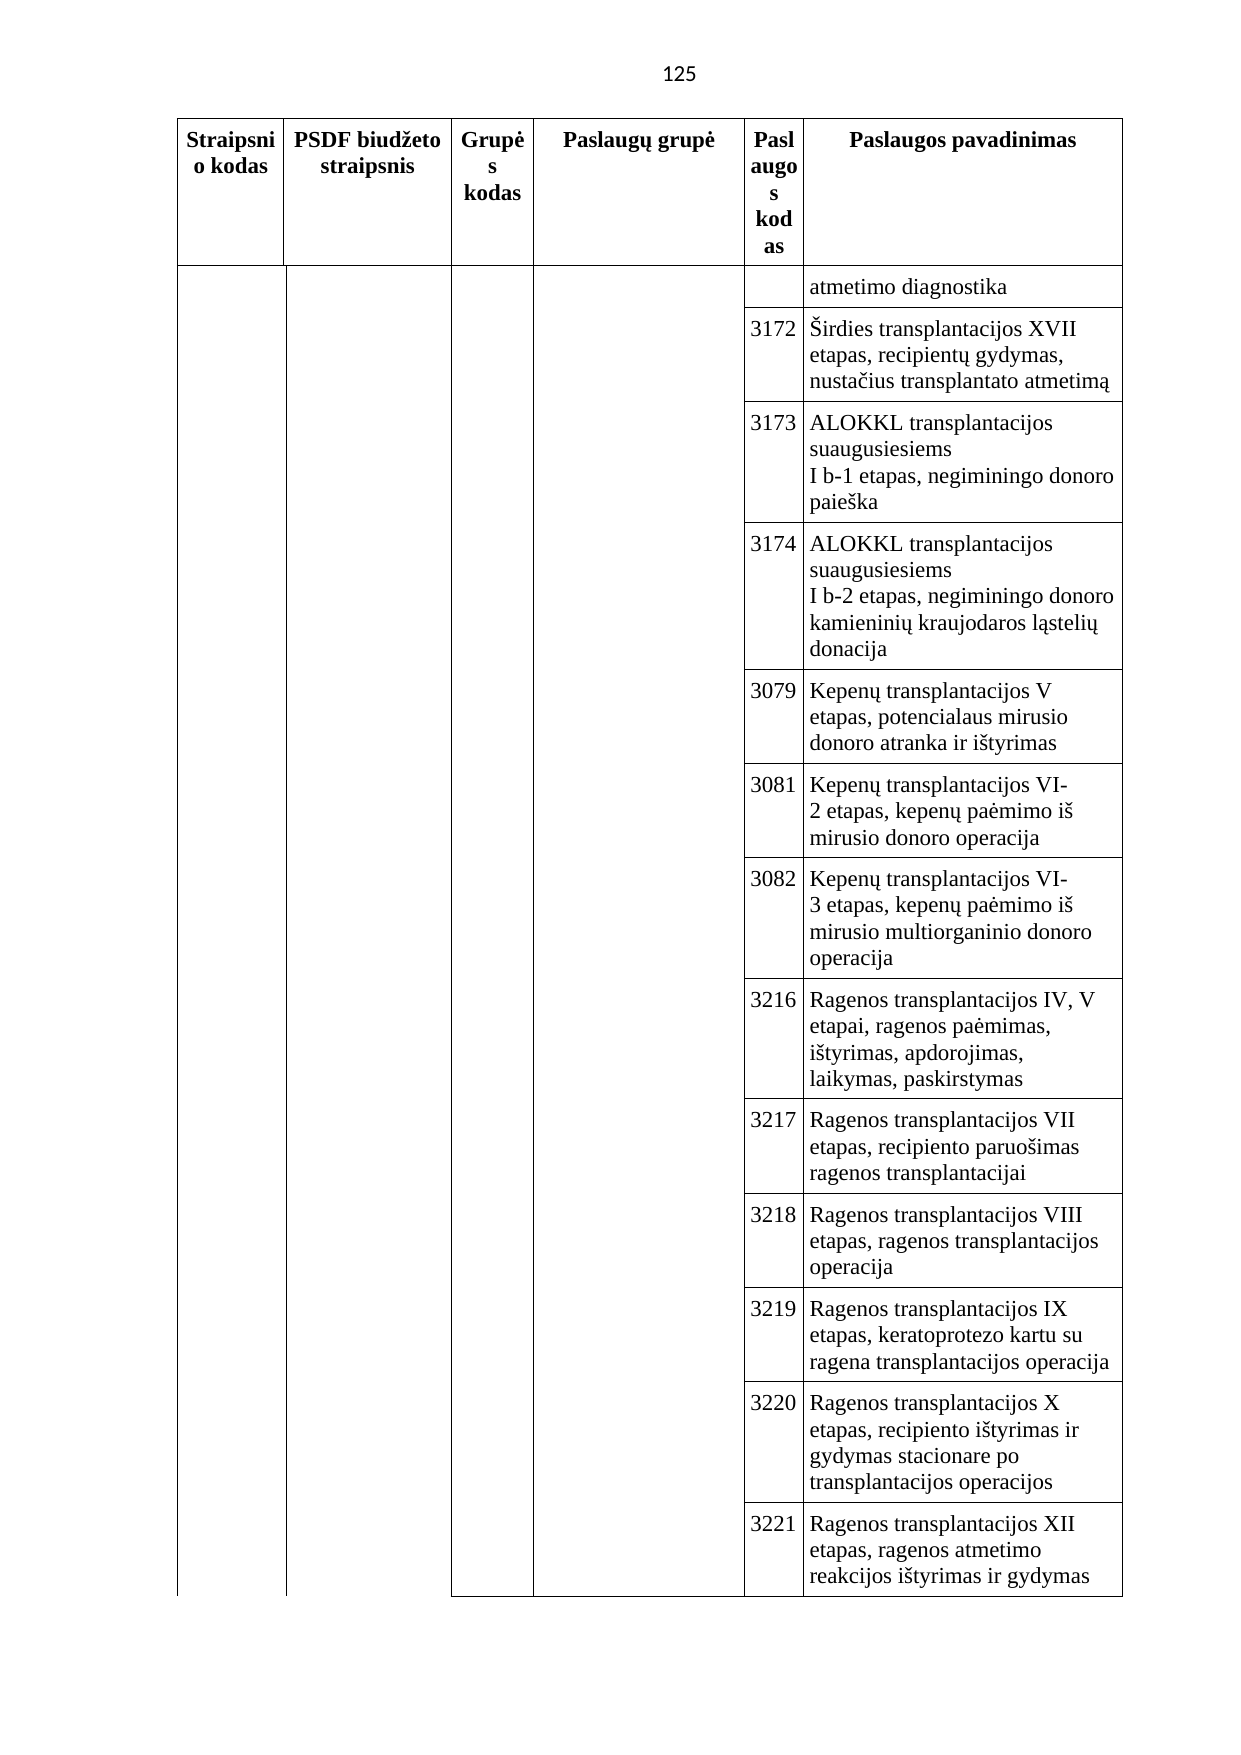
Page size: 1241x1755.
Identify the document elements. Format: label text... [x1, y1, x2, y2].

table_cell [452, 401, 533, 522]
table_cell [287, 307, 451, 401]
table_cell [452, 266, 533, 307]
table_header Straipsnio kodas [178, 119, 283, 265]
table_cell [452, 307, 533, 401]
table_cell 3172 [745, 308, 803, 401]
table_cell [287, 857, 451, 978]
table_cell 3218 [745, 1194, 803, 1287]
table_cell [287, 669, 451, 763]
table_cell [287, 266, 451, 307]
table_cell Ragenos transplantacijos IV, V etapai, ragenos paėmimas, ištyrimas, apdorojimas, laikymas, paskirstymas [804, 979, 1122, 1098]
table_cell [287, 1502, 451, 1596]
table_cell [534, 669, 744, 763]
table_cell [178, 1381, 286, 1502]
table_cell [745, 266, 803, 307]
table_cell [178, 266, 286, 307]
table_cell [178, 669, 286, 763]
table_header Paslaugos kodas [745, 119, 803, 265]
table_cell [178, 978, 286, 1098]
table_cell [287, 1098, 451, 1193]
table_cell Ragenos transplantacijos IX etapas, keratoprotezo kartu su ragena transplantacijos operacija [804, 1288, 1122, 1381]
table_header Paslaugos pavadinimas [804, 119, 1122, 265]
table_cell 3220 [745, 1382, 803, 1502]
table_cell [178, 522, 286, 668]
table_cell [287, 1287, 451, 1381]
table_cell [452, 857, 533, 1596]
table_cell 3174 [745, 523, 803, 668]
table_cell [452, 669, 533, 763]
table_cell [287, 1193, 451, 1287]
table_cell [178, 763, 286, 857]
table_cell ALOKKL transplantacijos suaugusiesiems I b-1 etapas, negiminingo donoro paieška [804, 402, 1122, 522]
table_header Paslaugų grupė [534, 119, 744, 265]
table_cell [452, 763, 533, 857]
table_cell [287, 978, 451, 1098]
table_cell 3217 [745, 1099, 803, 1193]
table_cell [287, 522, 451, 668]
table_cell [178, 857, 286, 978]
table_cell [534, 401, 744, 522]
table_cell Kepenų transplantacijos VI-3 etapas, kepenų paėmimo iš mirusio multiorganinio donoro operacija [804, 858, 1122, 978]
table_cell 3219 [745, 1288, 803, 1381]
table_cell [178, 1502, 286, 1596]
table_cell [287, 1381, 451, 1502]
table_cell Ragenos transplantacijos VII etapas, recipiento paruošimas ragenos transplantacijai [804, 1099, 1122, 1193]
table_cell [534, 522, 744, 668]
table_cell atmetimo diagnostika [804, 266, 1122, 307]
table_header Grupės kodas [452, 119, 533, 265]
table_cell Ragenos transplantacijos X etapas, recipiento ištyrimas ir gydymas stacionare po transplantacijos operacijos [804, 1382, 1122, 1502]
table_cell [178, 401, 286, 522]
table_cell Širdies transplantacijos XVII etapas, recipientų gydymas, nustačius transplantato atmetimą [804, 308, 1122, 401]
table_cell [178, 1287, 286, 1381]
table_cell [178, 1193, 286, 1287]
table_cell [534, 307, 744, 401]
table_cell 3216 [745, 979, 803, 1098]
table_cell [287, 763, 451, 857]
table_cell [534, 763, 744, 857]
table_cell 3221 [745, 1503, 803, 1596]
table_cell [452, 522, 533, 668]
table_cell 3082 [745, 858, 803, 978]
table_cell Ragenos transplantacijos VIII etapas, ragenos transplantacijos operacija [804, 1194, 1122, 1287]
table_cell Kepenų transplantacijos V etapas, potencialaus mirusio donoro atranka ir ištyrimas [804, 670, 1122, 763]
table_cell [534, 857, 744, 1596]
table_header PSDF biudžeto straipsnis [284, 119, 451, 265]
table_cell 3173 [745, 402, 803, 522]
table_cell [534, 266, 744, 307]
table_cell 3079 [745, 670, 803, 763]
table_cell [178, 1098, 286, 1193]
table_cell ALOKKL transplantacijos suaugusiesiems I b-2 etapas, negiminingo donoro kamieninių kraujodaros ląstelių donacija [804, 523, 1122, 668]
table_cell Kepenų transplantacijos VI-2 etapas, kepenų paėmimo iš mirusio donoro operacija [804, 764, 1122, 857]
table_cell Ragenos transplantacijos XII etapas, ragenos atmetimo reakcijos ištyrimas ir gydymas [804, 1503, 1122, 1596]
table_cell [287, 401, 451, 522]
table_cell 3081 [745, 764, 803, 857]
table_cell [178, 307, 286, 401]
